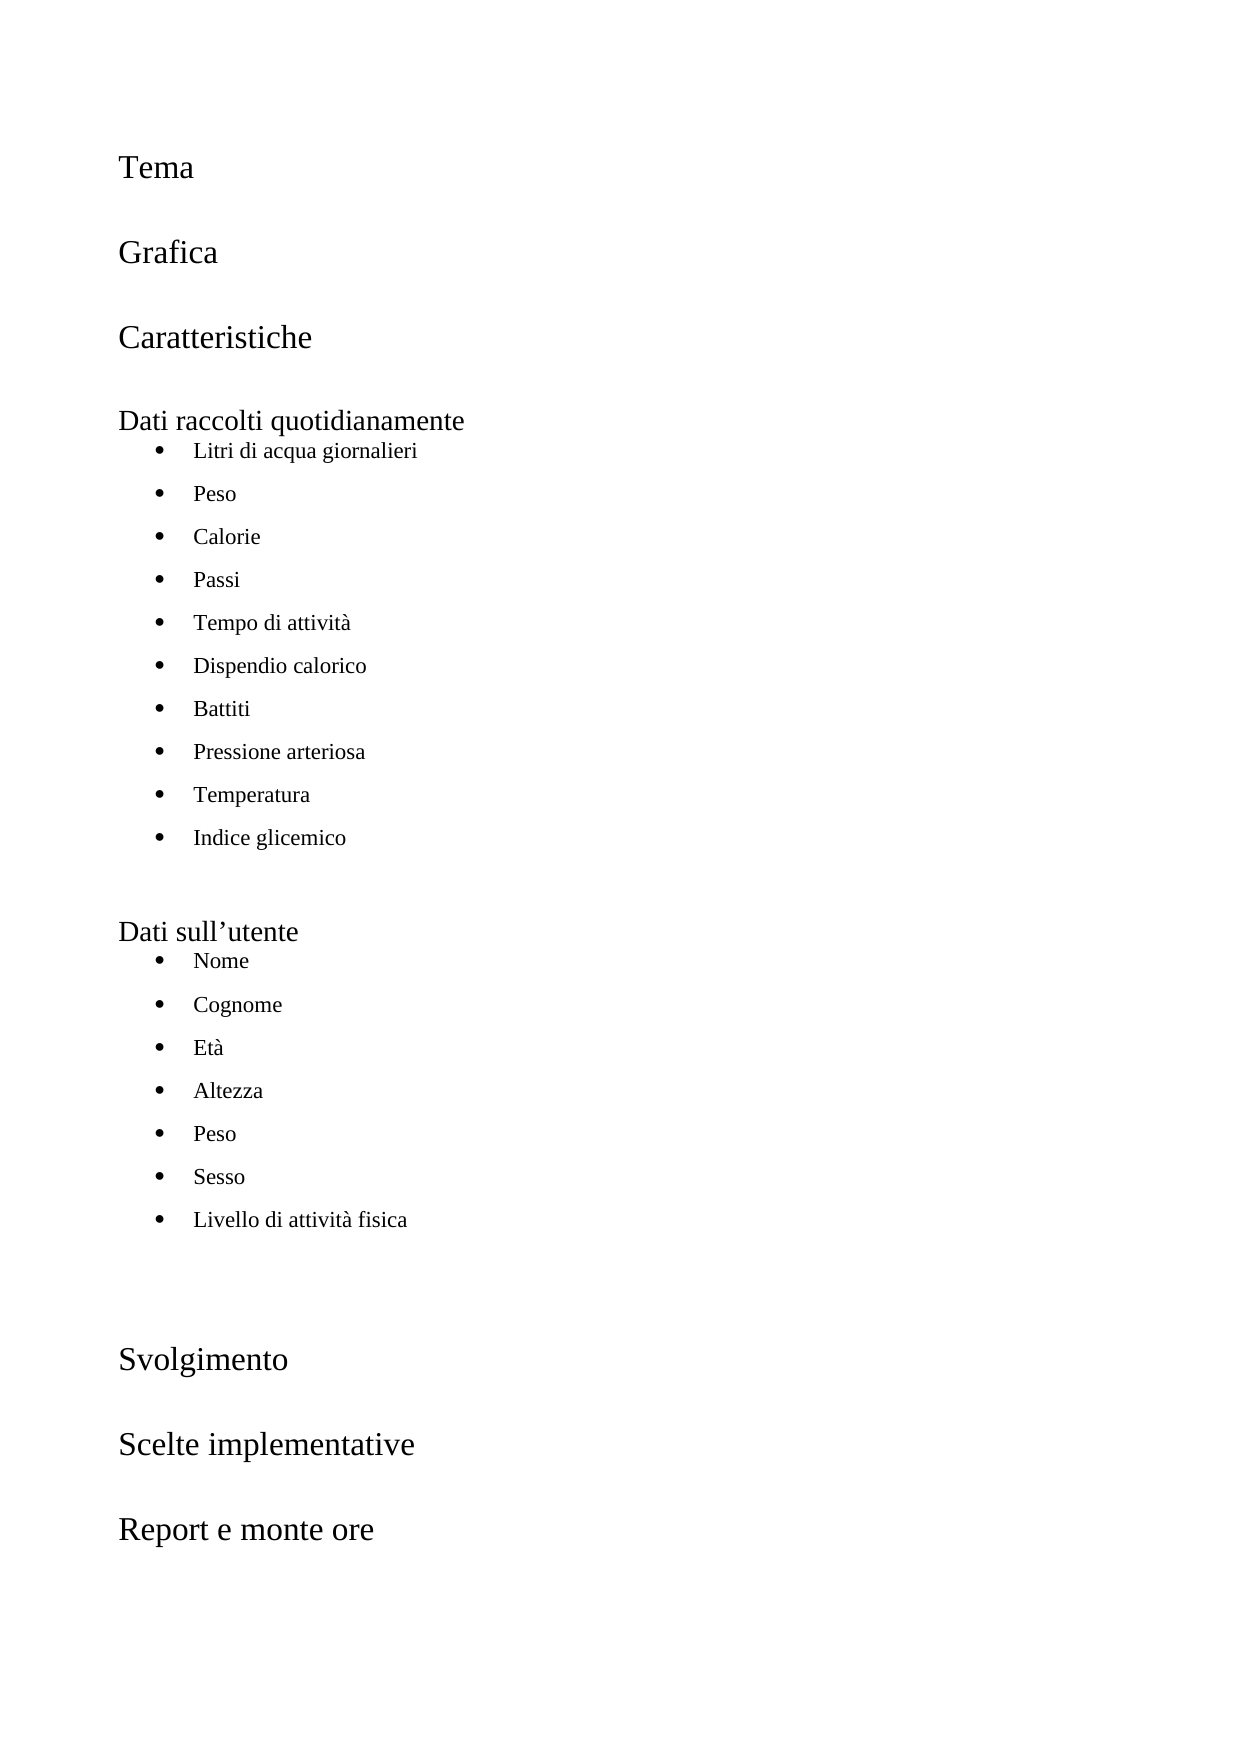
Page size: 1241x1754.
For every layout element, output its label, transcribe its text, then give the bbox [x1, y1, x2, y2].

subtitle Report e monte ore [118, 1509, 1122, 1547]
list Pressione arteriosa [156, 738, 1122, 764]
list Altezza [156, 1077, 1122, 1103]
subtitle Grafica [118, 233, 1122, 271]
subtitle Svolgimento [118, 1339, 1122, 1377]
list Peso [156, 480, 1122, 506]
list Passi [156, 566, 1122, 592]
subtitle Caratteristiche [118, 318, 1122, 356]
list Indice glicemico [156, 824, 1122, 850]
list Temperatura [156, 781, 1122, 807]
list Tempo di attività [156, 609, 1122, 635]
list Dispendio calorico [156, 652, 1122, 678]
list Cognome [156, 991, 1122, 1017]
subtitle Dati sull’utente [118, 914, 1122, 948]
list Nome [156, 948, 1122, 974]
list Battiti [156, 695, 1122, 721]
list Peso [156, 1120, 1122, 1146]
list Età [156, 1034, 1122, 1060]
subtitle Scelte implementative [118, 1424, 1122, 1462]
list Litri di acqua giornalieri [156, 437, 1122, 463]
subtitle Dati raccolti quotidianamente [118, 403, 1122, 437]
list Sesso [156, 1163, 1122, 1189]
subtitle Tema [118, 148, 1122, 186]
list Livello di attività fisica [156, 1206, 1122, 1232]
list Calorie [156, 523, 1122, 549]
